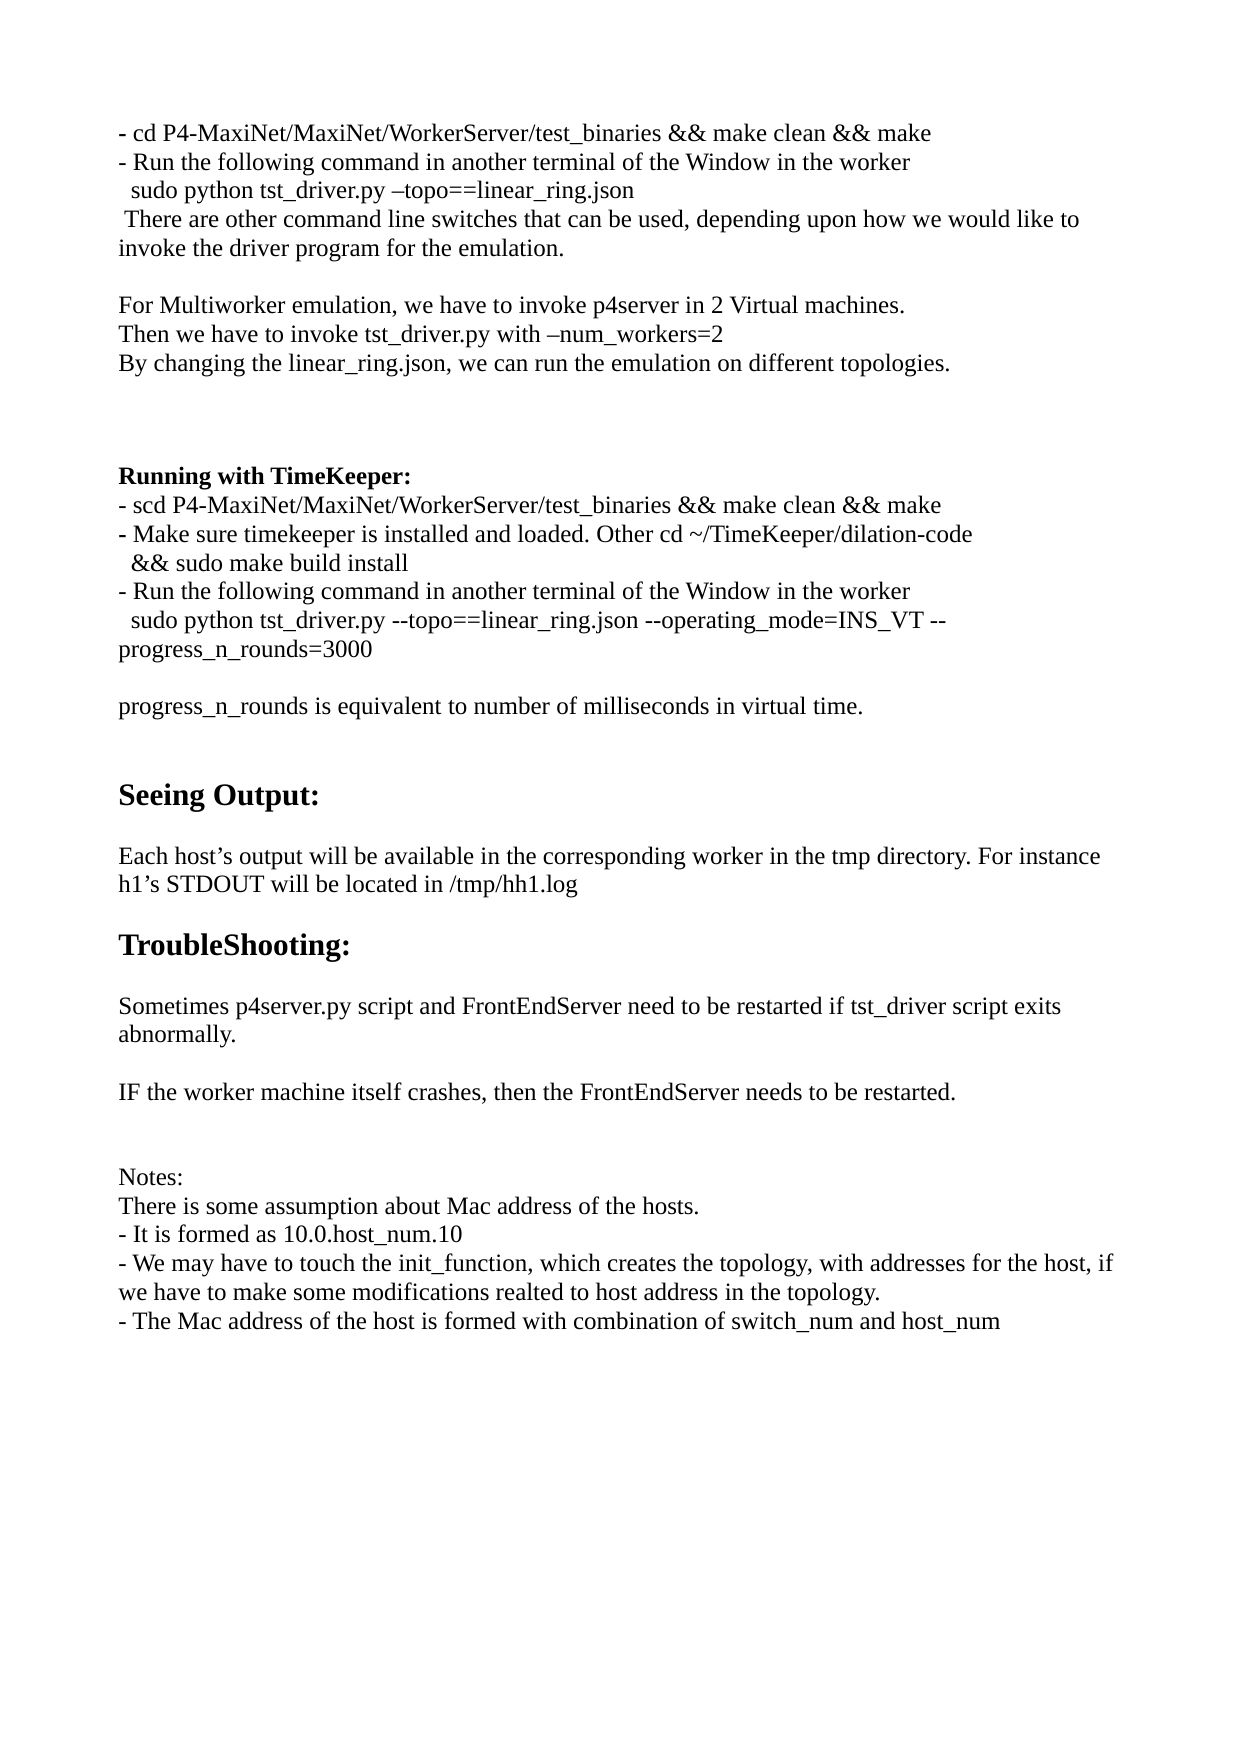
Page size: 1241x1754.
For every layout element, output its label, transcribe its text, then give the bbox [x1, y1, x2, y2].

text - Make sure timekeeper is installed and loaded. Other cd ~/TimeKeeper/dilation-code [118, 519, 1122, 548]
text - Run the following command in another terminal of the Window in the worker [118, 147, 1122, 176]
text sudo python tst_driver.py --topo==linear_ring.json --operating_mode=INS_VT --progress_n_rounds=3000 [118, 605, 1122, 663]
text TroubleShooting: [118, 927, 1122, 962]
text - scd P4-MaxiNet/MaxiNet/WorkerServer/test_binaries && make clean && make [118, 490, 1122, 519]
text - It is formed as 10.0.host_num.10 [118, 1219, 1122, 1248]
text There are other command line switches that can be used, depending upon how we would like to invoke the driver program for the emulation. [118, 204, 1122, 262]
text By changing the linear_ring.json, we can run the emulation on different topologies. [118, 348, 1122, 376]
text - We may have to touch the init_function, which creates the topology, with addresses for the host, if we have to make some modifications realted to host address in the topology. [118, 1248, 1122, 1306]
text - The Mac address of the host is formed with combination of switch_num and host_num [118, 1306, 1122, 1334]
text progress_n_rounds is equivalent to number of milliseconds in virtual time. [118, 691, 1122, 720]
text Seeing Output: [118, 776, 1122, 812]
text Notes: [118, 1162, 1122, 1191]
text For Multiworker emulation, we have to invoke p4server in 2 Virtual machines. [118, 290, 1122, 319]
text Each host’s output will be available in the corresponding worker in the tmp directory. For instance h1’s STDOUT will be located in /tmp/hh1.log [118, 841, 1122, 898]
text There is some assumption about Mac address of the hosts. [118, 1191, 1122, 1219]
text Sometimes p4server.py script and FrontEndServer need to be restarted if tst_driver script exits abnormally. [118, 991, 1122, 1048]
text IF the worker machine itself crashes, then the FrontEndServer needs to be restarted. [118, 1077, 1122, 1105]
text Running with TimeKeeper: [118, 461, 1122, 490]
text Then we have to invoke tst_driver.py with –num_workers=2 [118, 319, 1122, 348]
text && sudo make build install [118, 548, 1122, 576]
text - cd P4-MaxiNet/MaxiNet/WorkerServer/test_binaries && make clean && make [118, 118, 1122, 147]
text - Run the following command in another terminal of the Window in the worker [118, 576, 1122, 605]
text sudo python tst_driver.py –topo==linear_ring.json [118, 176, 1122, 204]
